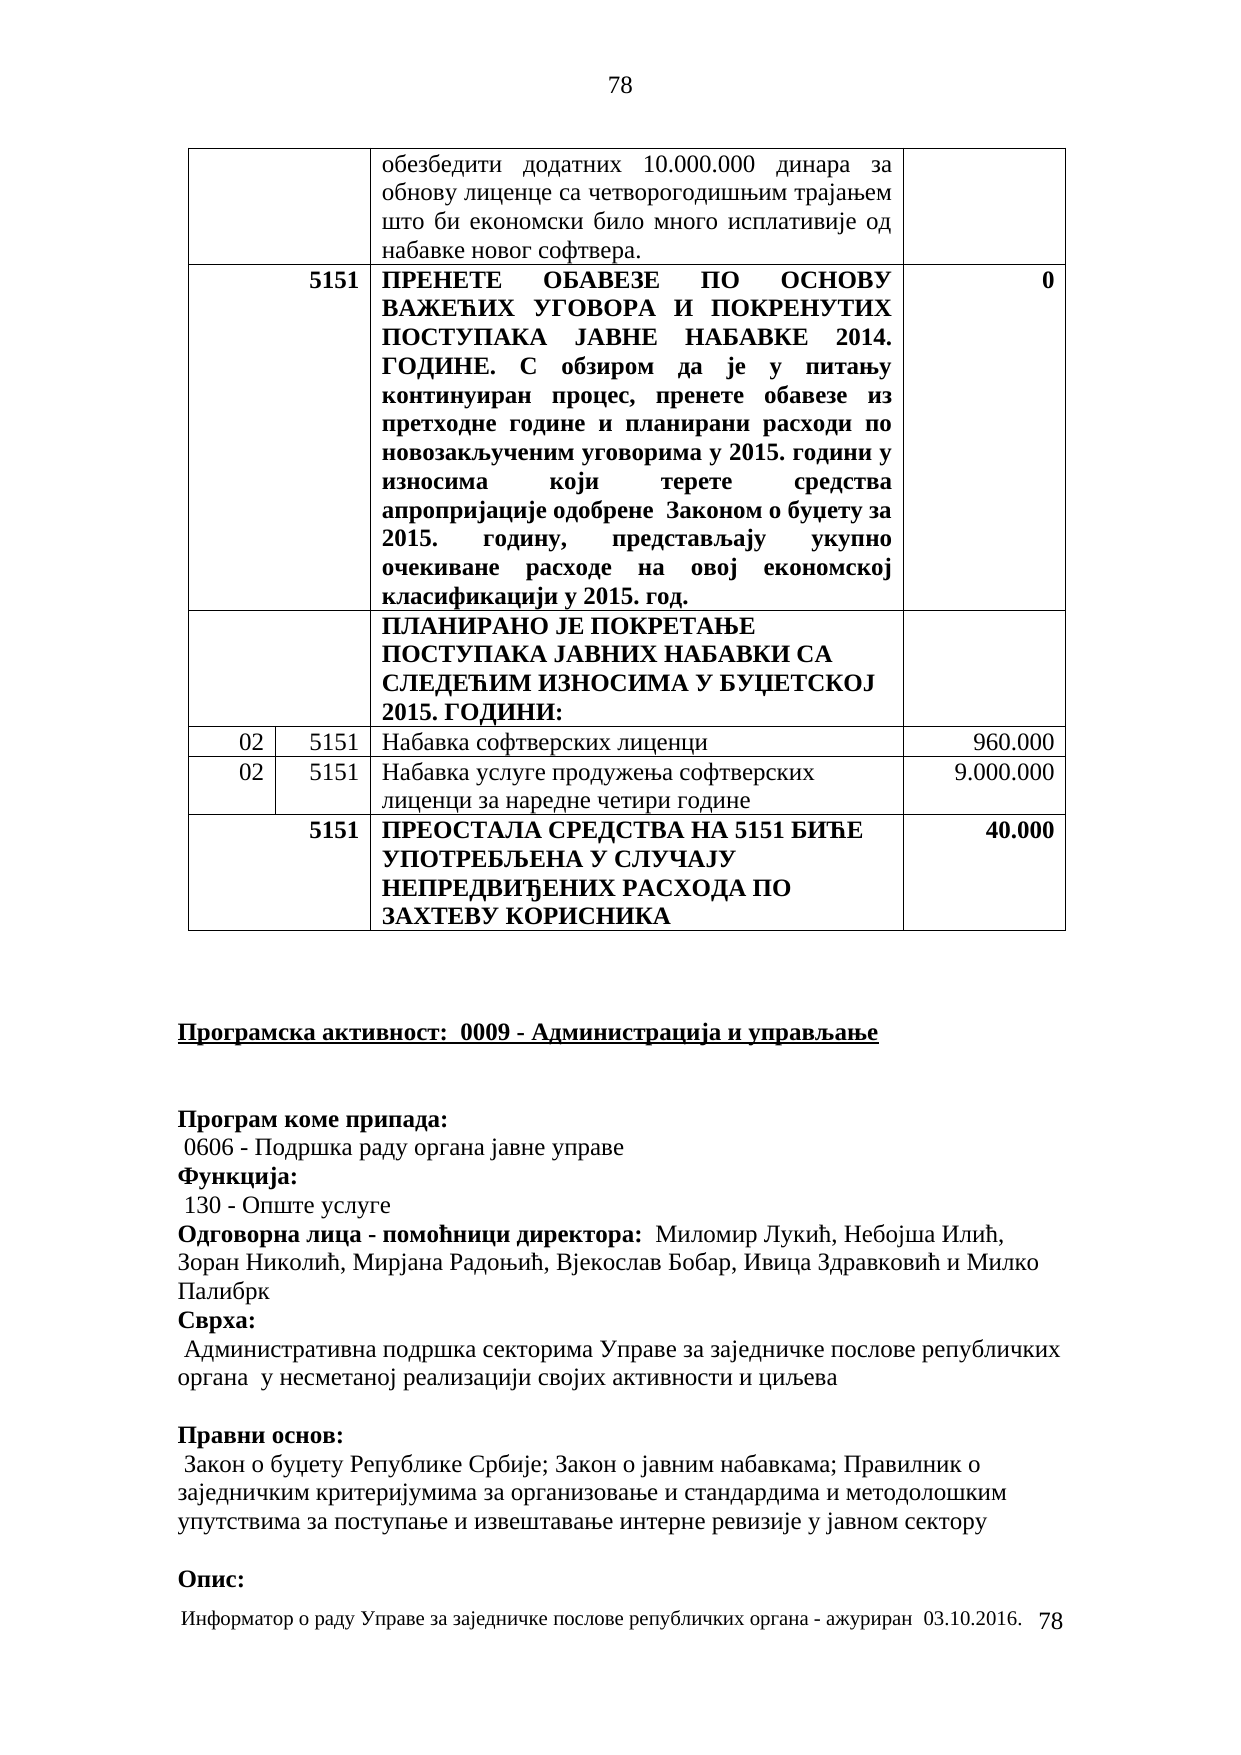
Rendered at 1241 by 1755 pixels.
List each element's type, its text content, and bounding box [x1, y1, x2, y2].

table_cell Набавка софтверских лиценци [371, 727, 903, 756]
table_cell Набавка услуге продужења софтверских лиценци за наредне четири године [371, 757, 903, 814]
text Програм коме припада: [177, 1075, 1063, 1132]
text Опис: [177, 1535, 1063, 1592]
table_cell 02 [189, 757, 275, 814]
table_cell [904, 611, 1065, 726]
table_cell 5151 [276, 727, 370, 756]
table_cell 960.000 [904, 727, 1065, 756]
table_cell ПРЕНЕТЕ ОБАВЕЗЕ ПО ОСНОВУ ВАЖЕЋИХ УГОВОРА И ПОКРЕНУТИХ ПОСТУПАКА ЈАВНЕ НАБАВКЕ 2014. ГОДИНЕ. С обзиром да је у питању континуиран процес, пренете обавезе из претходне године и планирани расходи по новозакљученим уговорима у 2015. години у износима који терете средства апропријације одобрене Законом о буџету за 2015. годину, представљају укупно очекиване расходе на овој економској класификацији у 2015. год. [371, 265, 903, 610]
text Програмска активност: 0009 - Администрација и управљање [177, 989, 1063, 1046]
table_cell [904, 149, 1065, 264]
table_cell обезбедити додатних 10.000.000 динара за обнову лиценце са четворогодишњим трајањем што би економски било много исплативије од набавке новог софтвера. [371, 149, 903, 264]
table_cell 02 [189, 727, 275, 756]
table_cell [189, 611, 370, 726]
text 0606 - Подршка раду органа јавне управе Функција: [177, 1132, 1063, 1190]
text 130 - Опште услуге Одговорна лица - помоћници директора: Миломир Лукић, Небојша Илић, Зоран Николић, Мирјана Радоњић, Вјекослав Бобар, Ивица Здравковић и Милко Палибрк Сврха: [177, 1190, 1063, 1334]
text Административна подршка секторима Управе за заједничке послове републичких органа у несметаној реализацији својих активности и циљева [177, 1334, 1063, 1391]
table_cell ПРЕОСТАЛА СРЕДСТВА НА 5151 БИЋЕ УПОТРЕБЉЕНА У СЛУЧАЈУ НЕПРЕДВИЂЕНИХ РАСХОДА ПО ЗАХТЕВУ КОРИСНИКА [371, 815, 903, 930]
table_cell 0 [904, 265, 1065, 610]
table_cell 5151 [189, 815, 370, 930]
table_cell [189, 149, 370, 264]
text Правни основ: [177, 1391, 1063, 1449]
table_cell ПЛАНИРАНО ЈЕ ПОКРЕТАЊЕ ПОСТУПАКА ЈАВНИХ НАБАВКИ СА СЛЕДЕЋИМ ИЗНОСИМА У БУЏЕТСКОЈ 2015. ГОДИНИ: [371, 611, 903, 726]
table_cell 9.000.000 [904, 757, 1065, 814]
table_cell 40.000 [904, 815, 1065, 930]
text Закон о буџету Републике Србије; Закон о јавним набавкама; Правилник о заједничким критеријумима за организовање и стандардима и методолошким упутствима за поступање и извештавање интерне ревизије у јавном сектору [177, 1449, 1063, 1535]
table_cell 5151 [189, 265, 370, 610]
table_cell 5151 [276, 757, 370, 814]
